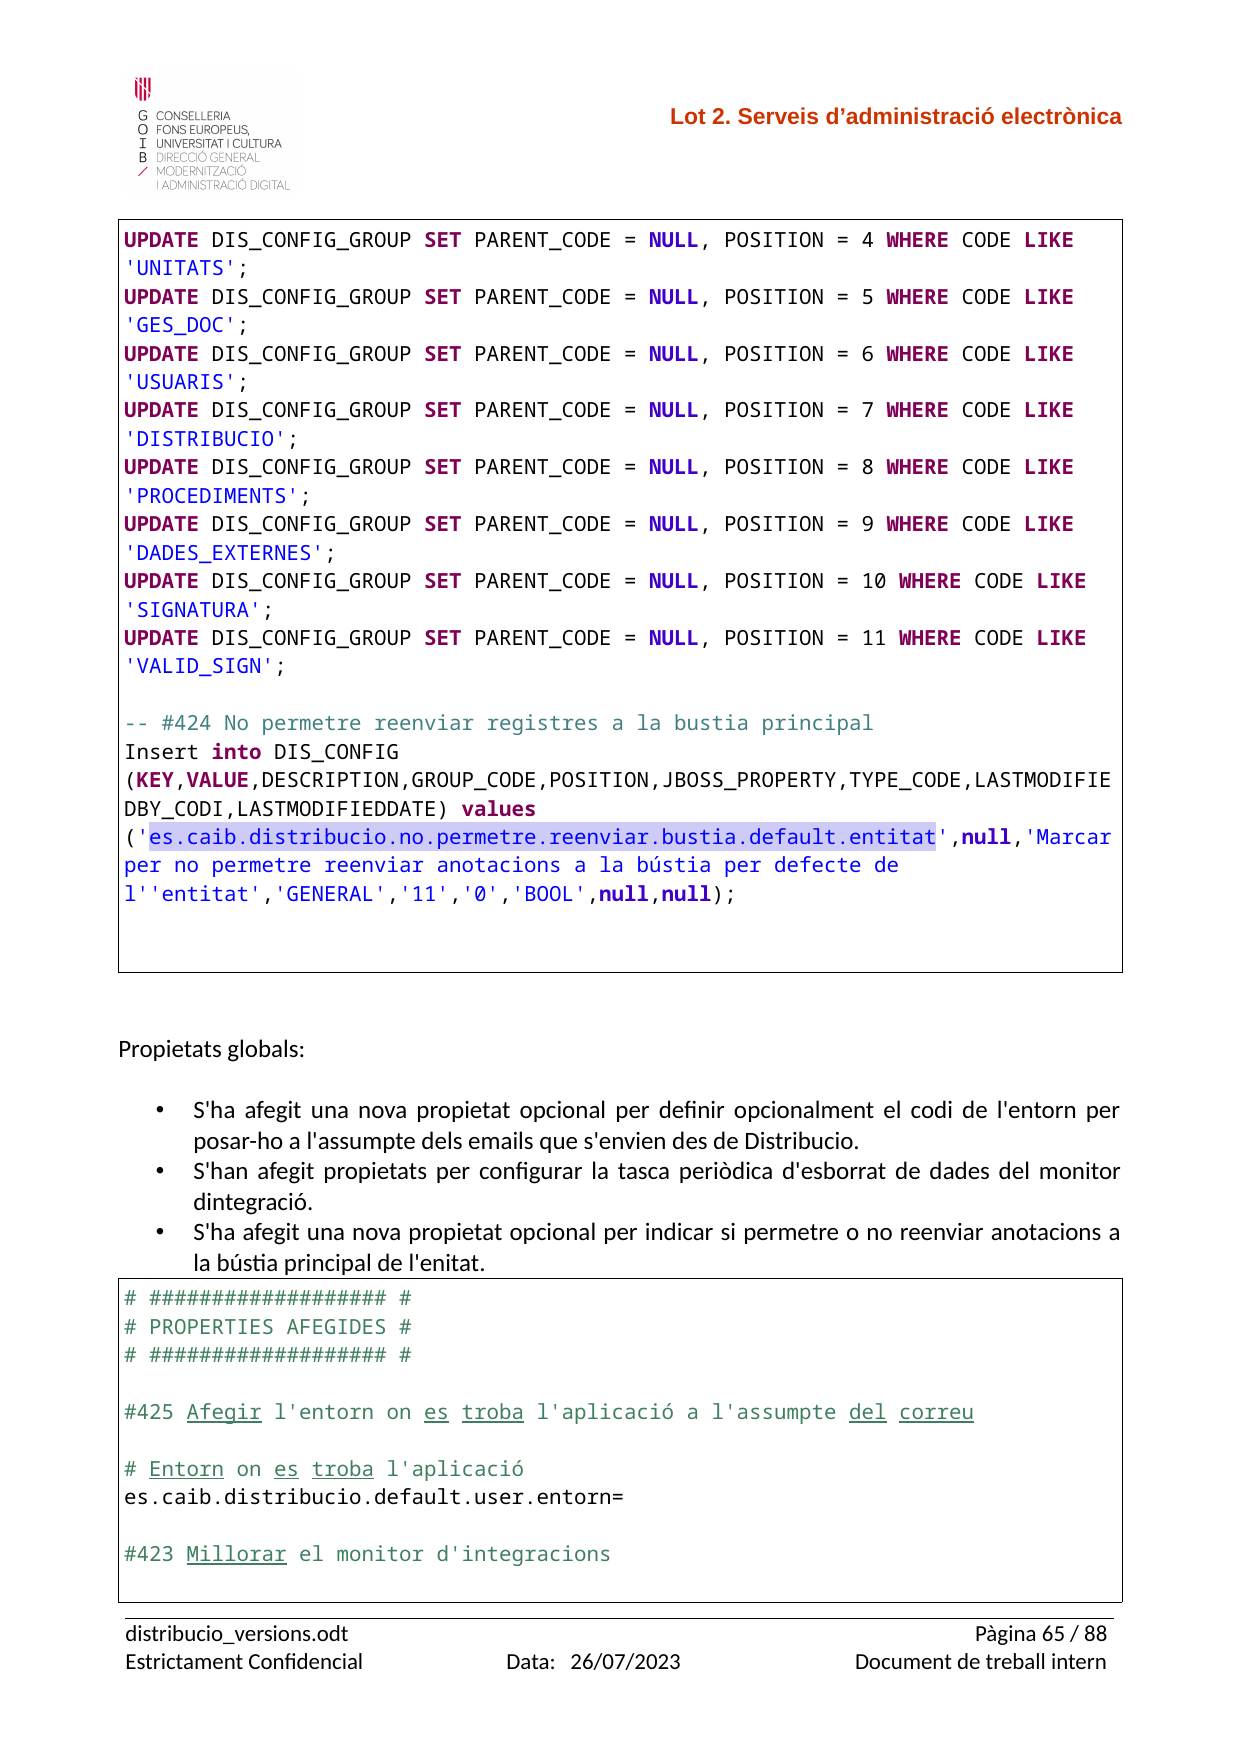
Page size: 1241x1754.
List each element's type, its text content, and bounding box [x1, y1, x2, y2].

picture [126, 70, 299, 197]
list S'han afegit propietats per configurar la tasca periòdica d'esborrat de dades del monitor dintegració. [156, 1155, 1122, 1216]
list S'ha afegit una nova propietat opcional per definir opcionalment el codi de l'entorn per posar-ho a l'assumpte dels emails que s'envien des de Distribucio. [156, 1094, 1122, 1155]
text Propietats globals: [118, 1033, 1122, 1064]
list S'ha afegit una nova propietat opcional per indicar si permetre o no reenviar anotacions a la bústia principal de l'enitat. [156, 1216, 1122, 1277]
table_header # ################### # # PROPERTIES AFEGIDES # # ################### # #425 Afegir l'entorn on es troba l'aplicació a l'assumpte del correu # Entorn on es troba l'aplicació es.caib.distribucio.default.user.entorn= #423 Millorar el monitor d'integracions [119, 1279, 1122, 1602]
table_header UPDATE DIS_CONFIG_GROUP SET PARENT_CODE = NULL, POSITION = 4 WHERE CODE LIKE 'UNITATS'; UPDATE DIS_CONFIG_GROUP SET PARENT_CODE = NULL, POSITION = 5 WHERE CODE LIKE 'GES_DOC'; UPDATE DIS_CONFIG_GROUP SET PARENT_CODE = NULL, POSITION = 6 WHERE CODE LIKE 'USUARIS'; UPDATE DIS_CONFIG_GROUP SET PARENT_CODE = NULL, POSITION = 7 WHERE CODE LIKE 'DISTRIBUCIO'; UPDATE DIS_CONFIG_GROUP SET PARENT_CODE = NULL, POSITION = 8 WHERE CODE LIKE 'PROCEDIMENTS'; UPDATE DIS_CONFIG_GROUP SET PARENT_CODE = NULL, POSITION = 9 WHERE CODE LIKE 'DADES_EXTERNES'; UPDATE DIS_CONFIG_GROUP SET PARENT_CODE = NULL, POSITION = 10 WHERE CODE LIKE 'SIGNATURA'; UPDATE DIS_CONFIG_GROUP SET PARENT_CODE = NULL, POSITION = 11 WHERE CODE LIKE 'VALID_SIGN'; -- #424 No permetre reenviar registres a la bustia principal Insert into DIS_CONFIG (KEY,VALUE,DESCRIPTION,GROUP_CODE,POSITION,JBOSS_PROPERTY,TYPE_CODE,LASTMODIFIEDBY_CODI,LASTMODIFIEDDATE) values ('es.caib.distribucio.no.permetre.reenviar.bustia.default.entitat',null,'Marcar per no permetre reenviar anotacions a la bústia per defecte de l''entitat','GENERAL','11','0','BOOL',null,null); [119, 220, 1122, 972]
